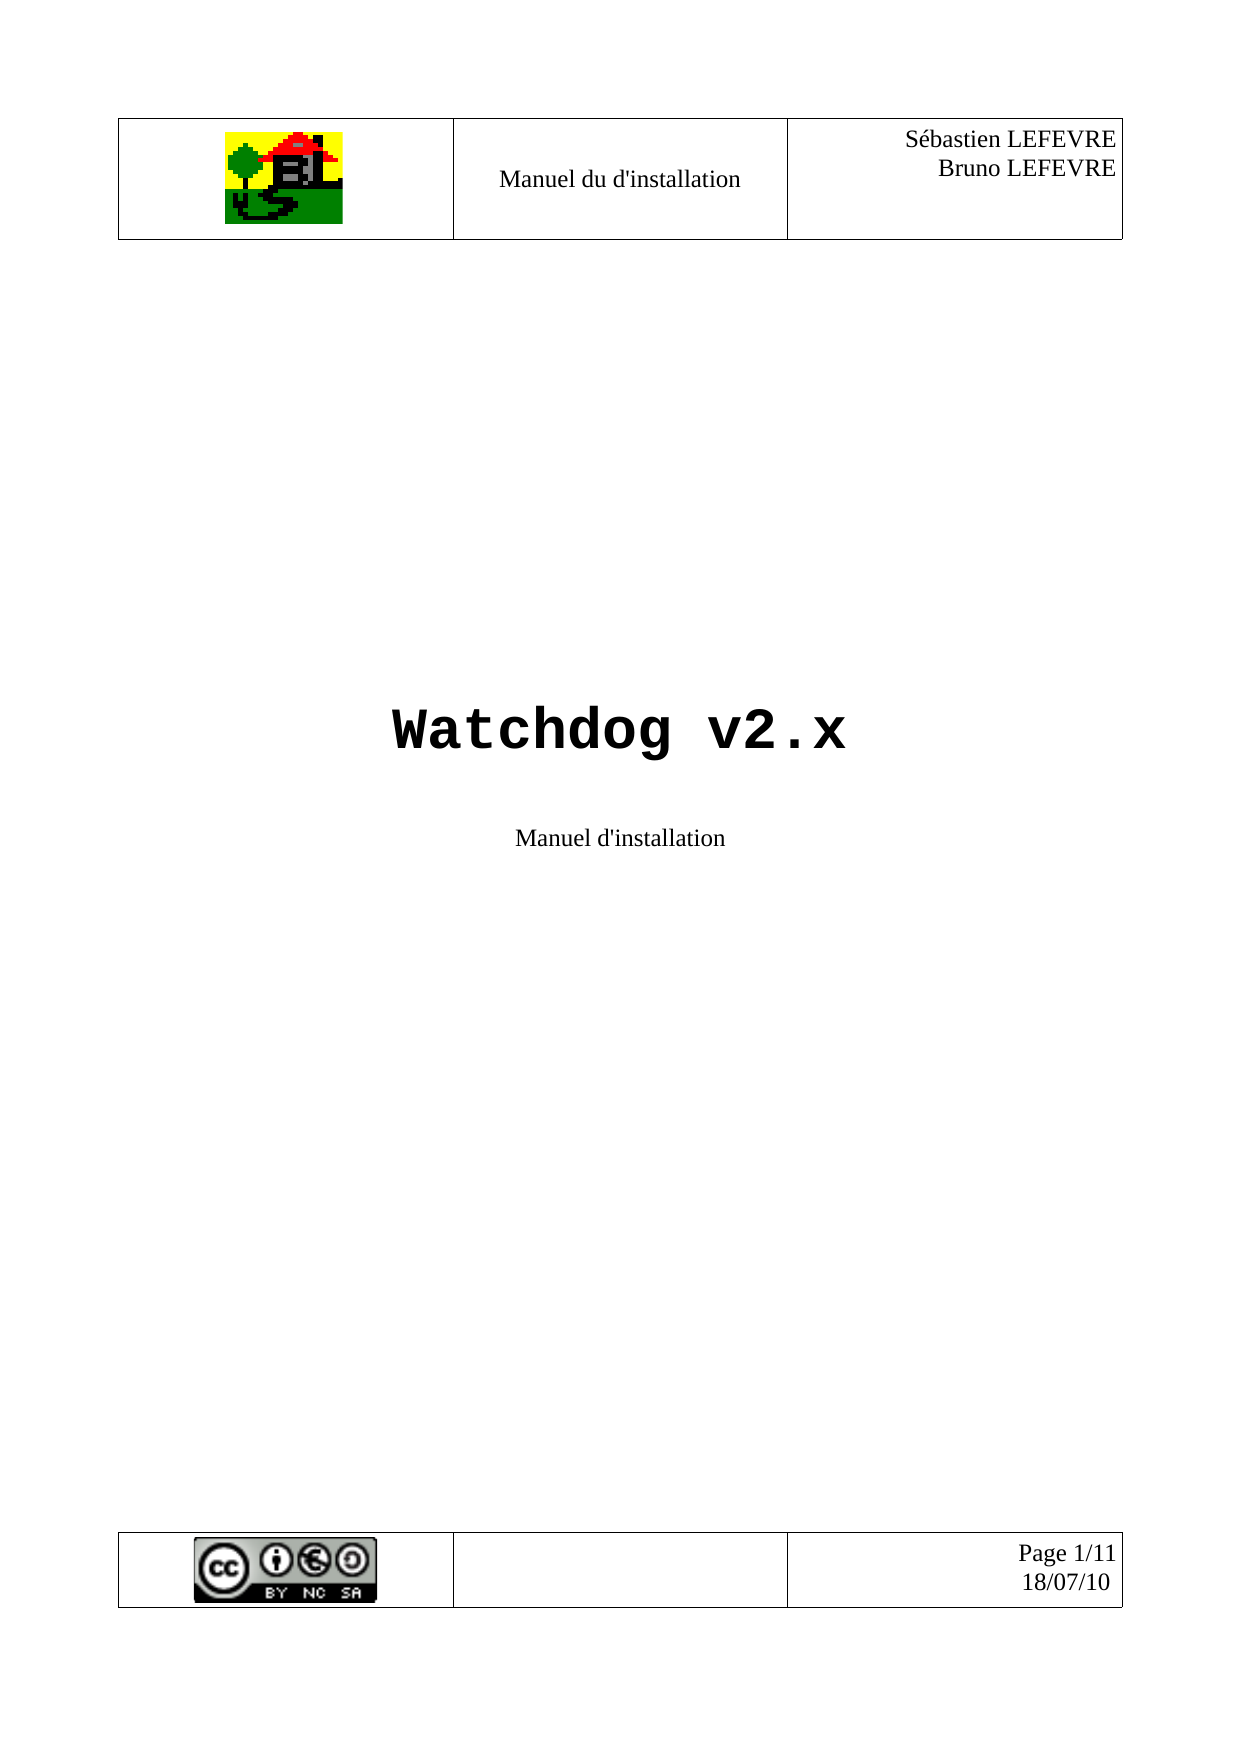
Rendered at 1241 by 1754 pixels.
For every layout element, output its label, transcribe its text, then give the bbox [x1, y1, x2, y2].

text Watchdog v2.x [118, 700, 1122, 766]
picture [193, 1537, 378, 1603]
text Manuel d'installation [118, 823, 1122, 852]
picture [225, 132, 343, 224]
